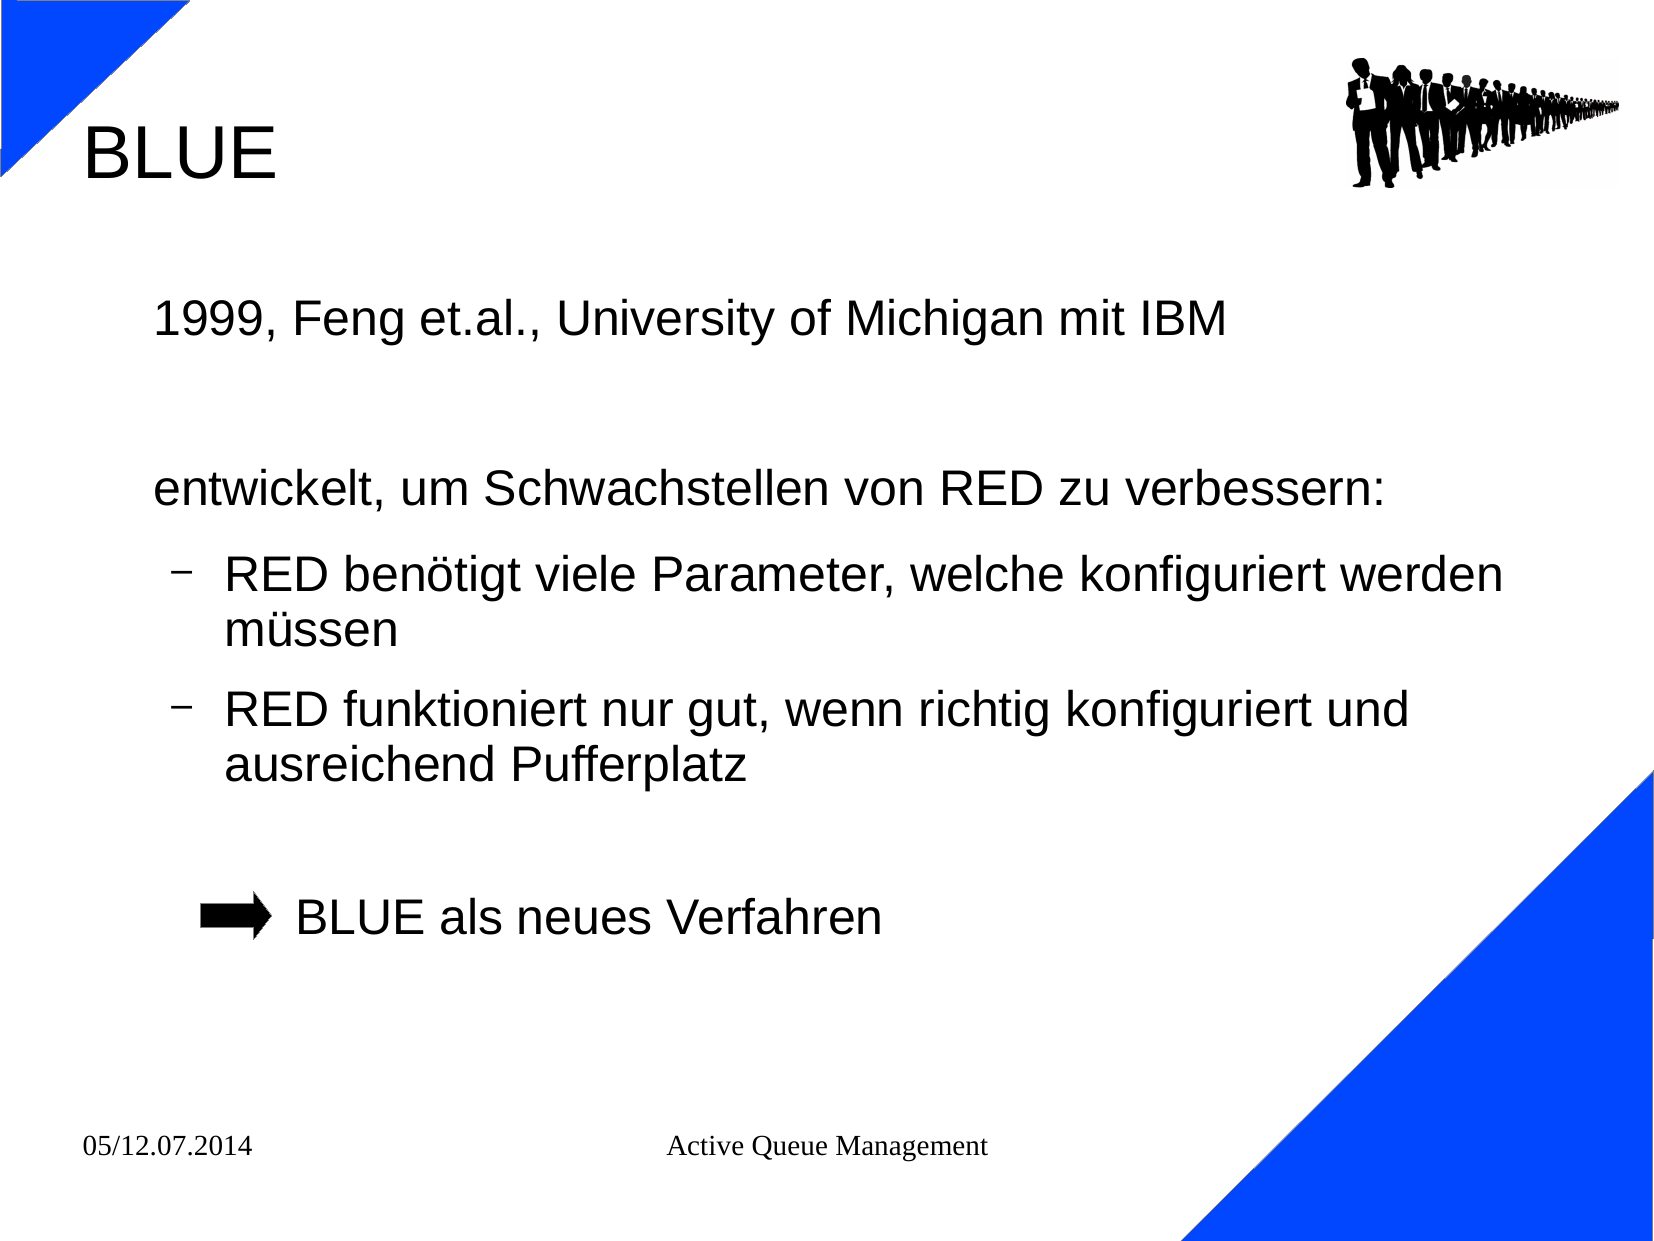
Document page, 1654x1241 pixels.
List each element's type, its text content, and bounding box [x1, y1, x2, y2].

list 1999, Feng et.al., University of Michigan mit IBM entwickelt, um Schwachstellen von RED zu verbessern: RED benötigt viele Parameter, welche konfiguriert werden müssen RED funktioniert nur gut, wenn richtig konfiguriert und ausreichend Pufferplatz BLUE als neues Verfahren [82, 290, 1571, 1109]
text_box [200, 891, 272, 940]
title BLUE [82, 49, 1571, 257]
text_box [0, 0, 190, 177]
picture [1346, 58, 1619, 188]
text_box [1180, 770, 1654, 1241]
